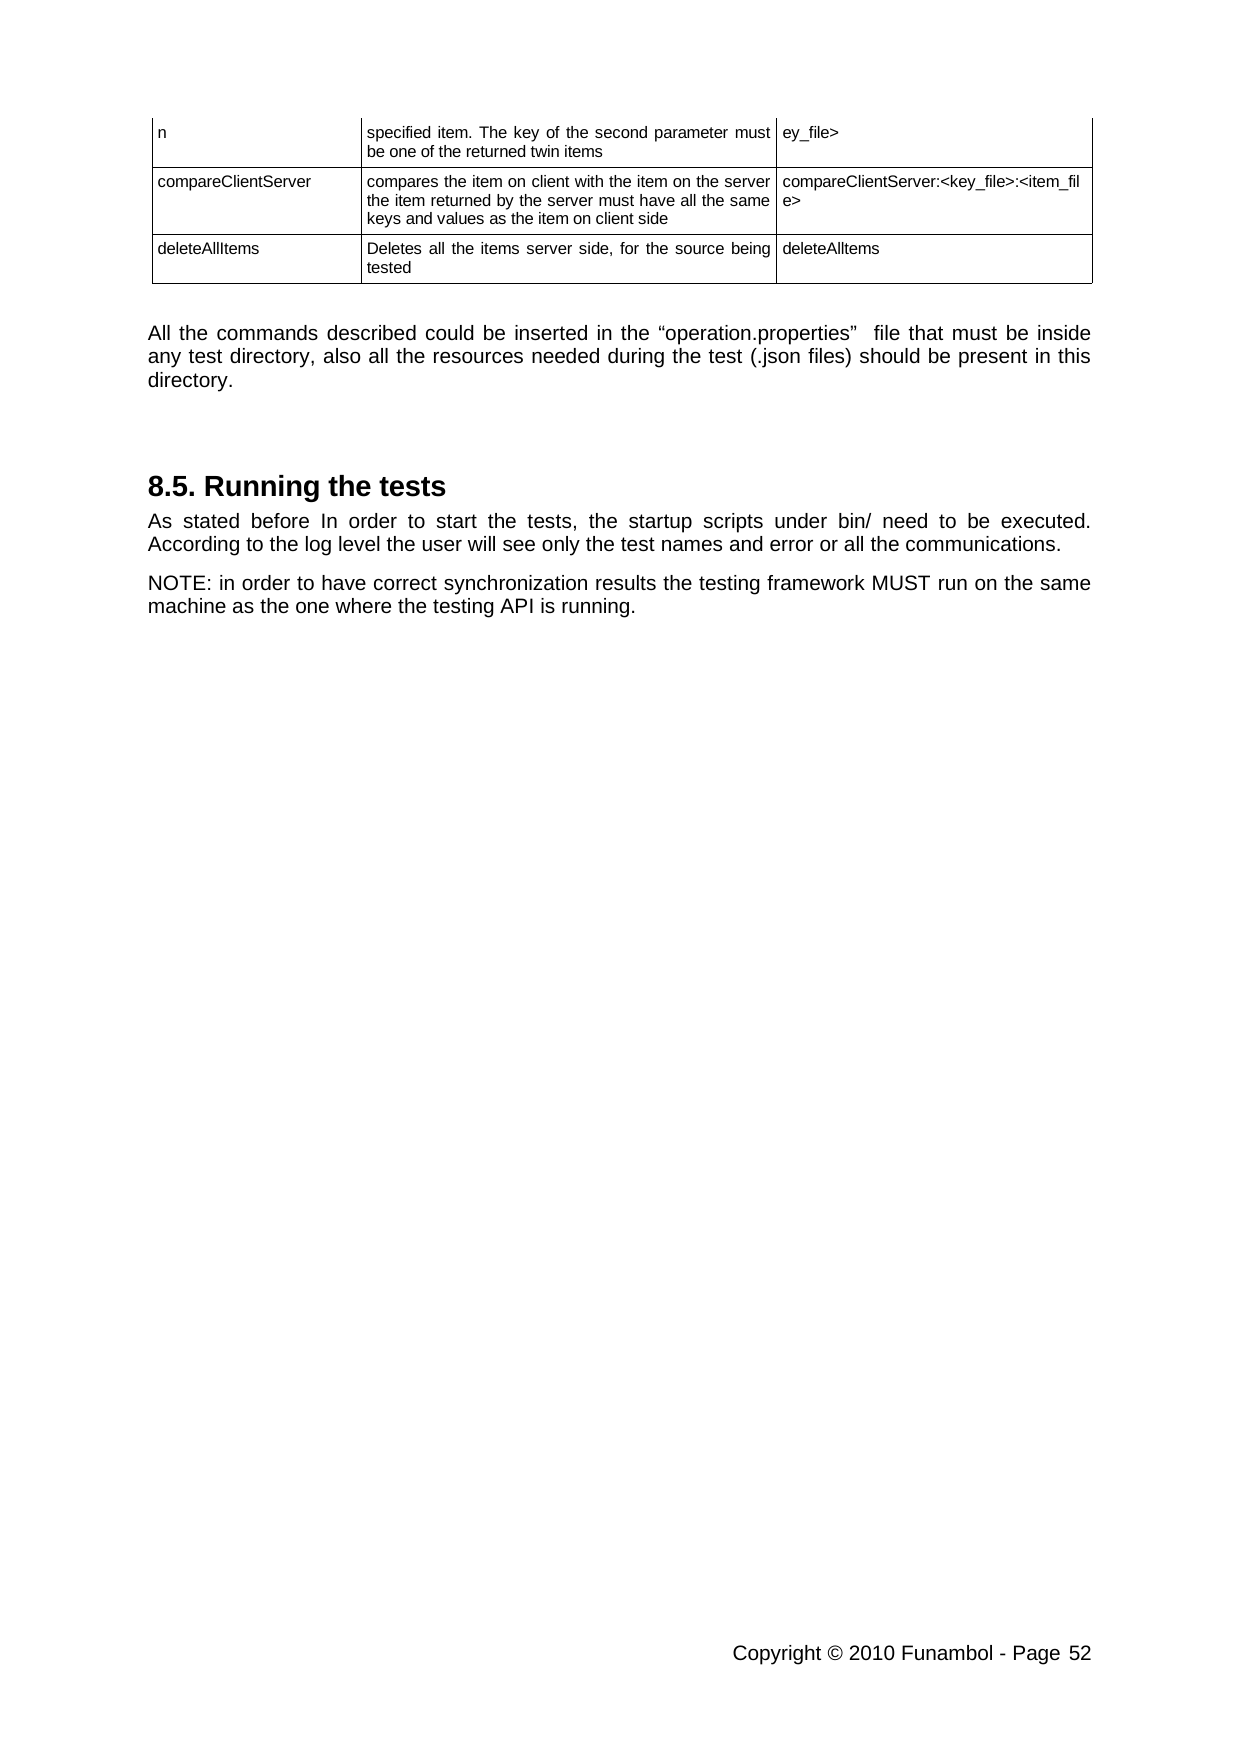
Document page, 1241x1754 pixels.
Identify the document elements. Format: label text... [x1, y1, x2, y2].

text As stated before In order to start the tests, the startup scripts under bin/ need to be executed. According to the log level the user will see only the test names and error or all the communications. [148, 509, 1093, 556]
table_cell ey_file> [777, 118, 1092, 167]
table_cell compares the item on client with the item on the server the item returned by the server must have all the same keys and values as the item on client side [362, 168, 776, 234]
table_cell Deletes all the items server side, for the source being tested [362, 235, 776, 283]
text All the commands described could be inserted in the “operation.properties” file that must be inside any test directory, also all the resources needed during the test (.json files) should be present in this directory. [148, 321, 1093, 392]
table_cell compareClientServer [153, 168, 361, 234]
table_cell n [153, 118, 361, 167]
text NOTE: in order to have correct synchronization results the testing framework MUST run on the same machine as the one where the testing API is running. [148, 571, 1093, 618]
table_cell specified item. The key of the second parameter must be one of the returned twin items [362, 118, 776, 167]
table_cell deleteAlltems [777, 235, 1092, 283]
table_cell compareClientServer:<key_file>:<item_file> [777, 168, 1092, 234]
subtitle Running the tests [148, 470, 1093, 503]
table_cell deleteAllItems [153, 235, 361, 283]
